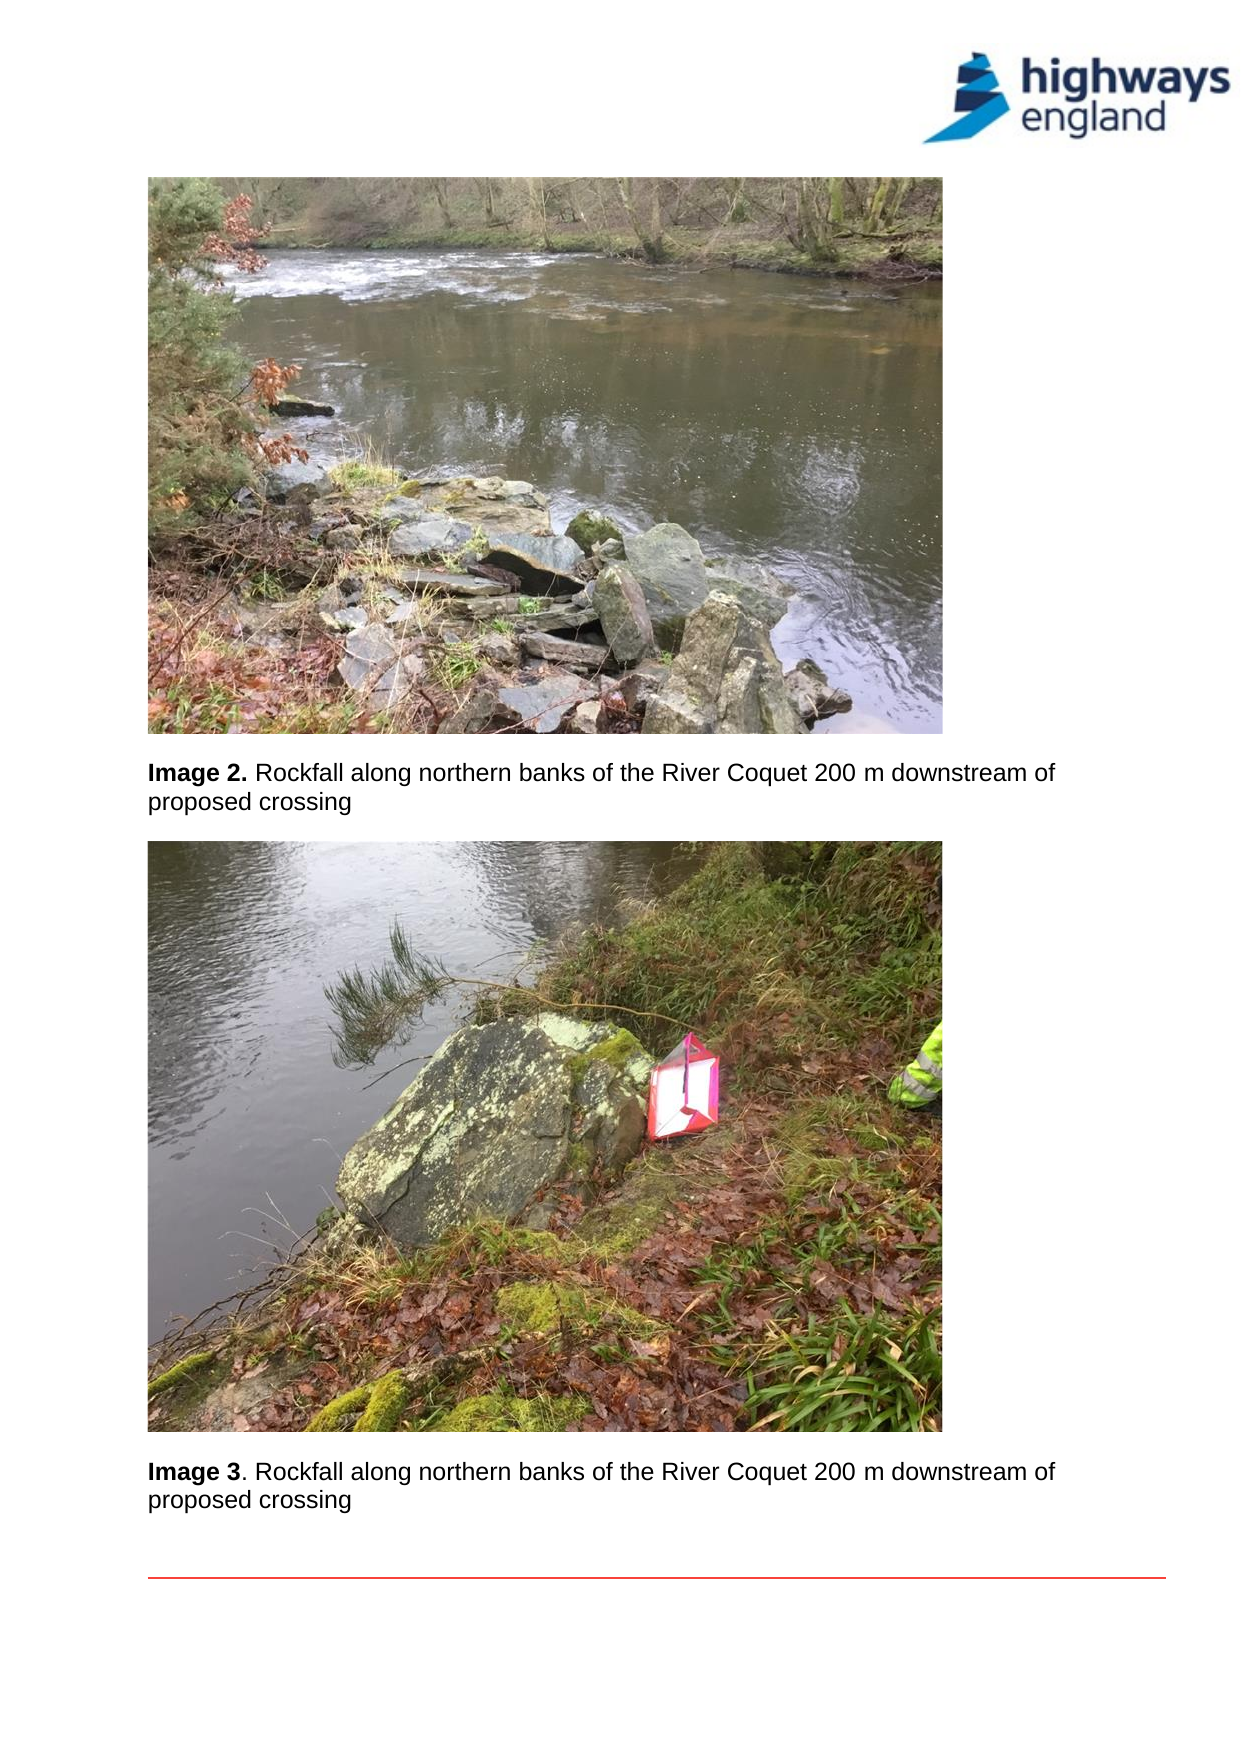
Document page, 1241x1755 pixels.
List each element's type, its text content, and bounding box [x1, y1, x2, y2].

text Image 3. Rockfall along northern banks of the River Coquet 200 m downstream of proposed crossing [148, 1456, 1166, 1514]
text Image 2. Rockfall along northern banks of the River Coquet 200 m downstream of proposed crossing [148, 758, 1166, 816]
